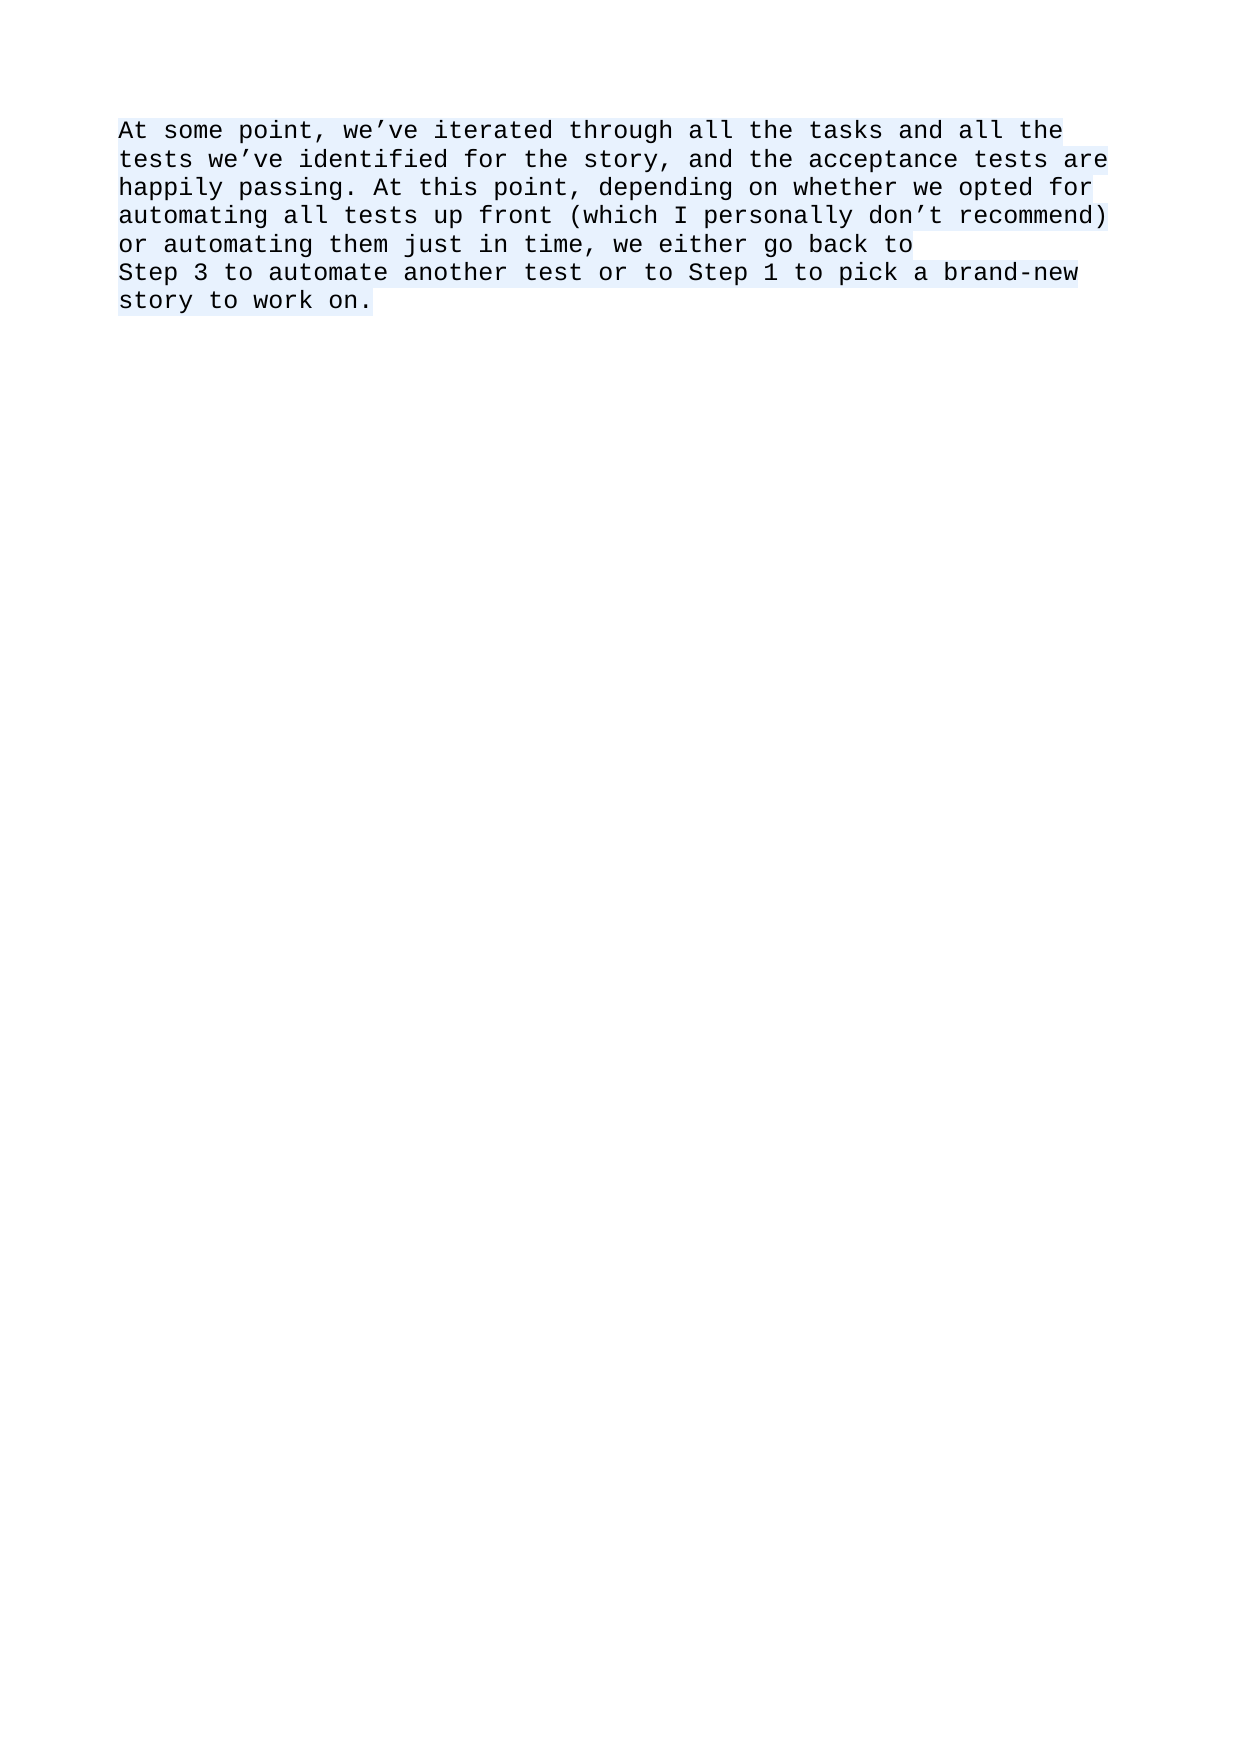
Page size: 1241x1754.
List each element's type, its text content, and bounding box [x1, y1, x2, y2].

text Step 3 to automate another test or to Step 1 to pick a brand-new story to work on. [118, 260, 1122, 316]
text At some point, we’ve iterated through all the tasks and all the tests we’ve identified for the story, and the acceptance tests are happily passing. At this point, depending on whether we opted for automating all tests up front (which I personally don’t recommend) or automating them just in time, we either go back to [118, 118, 1122, 260]
